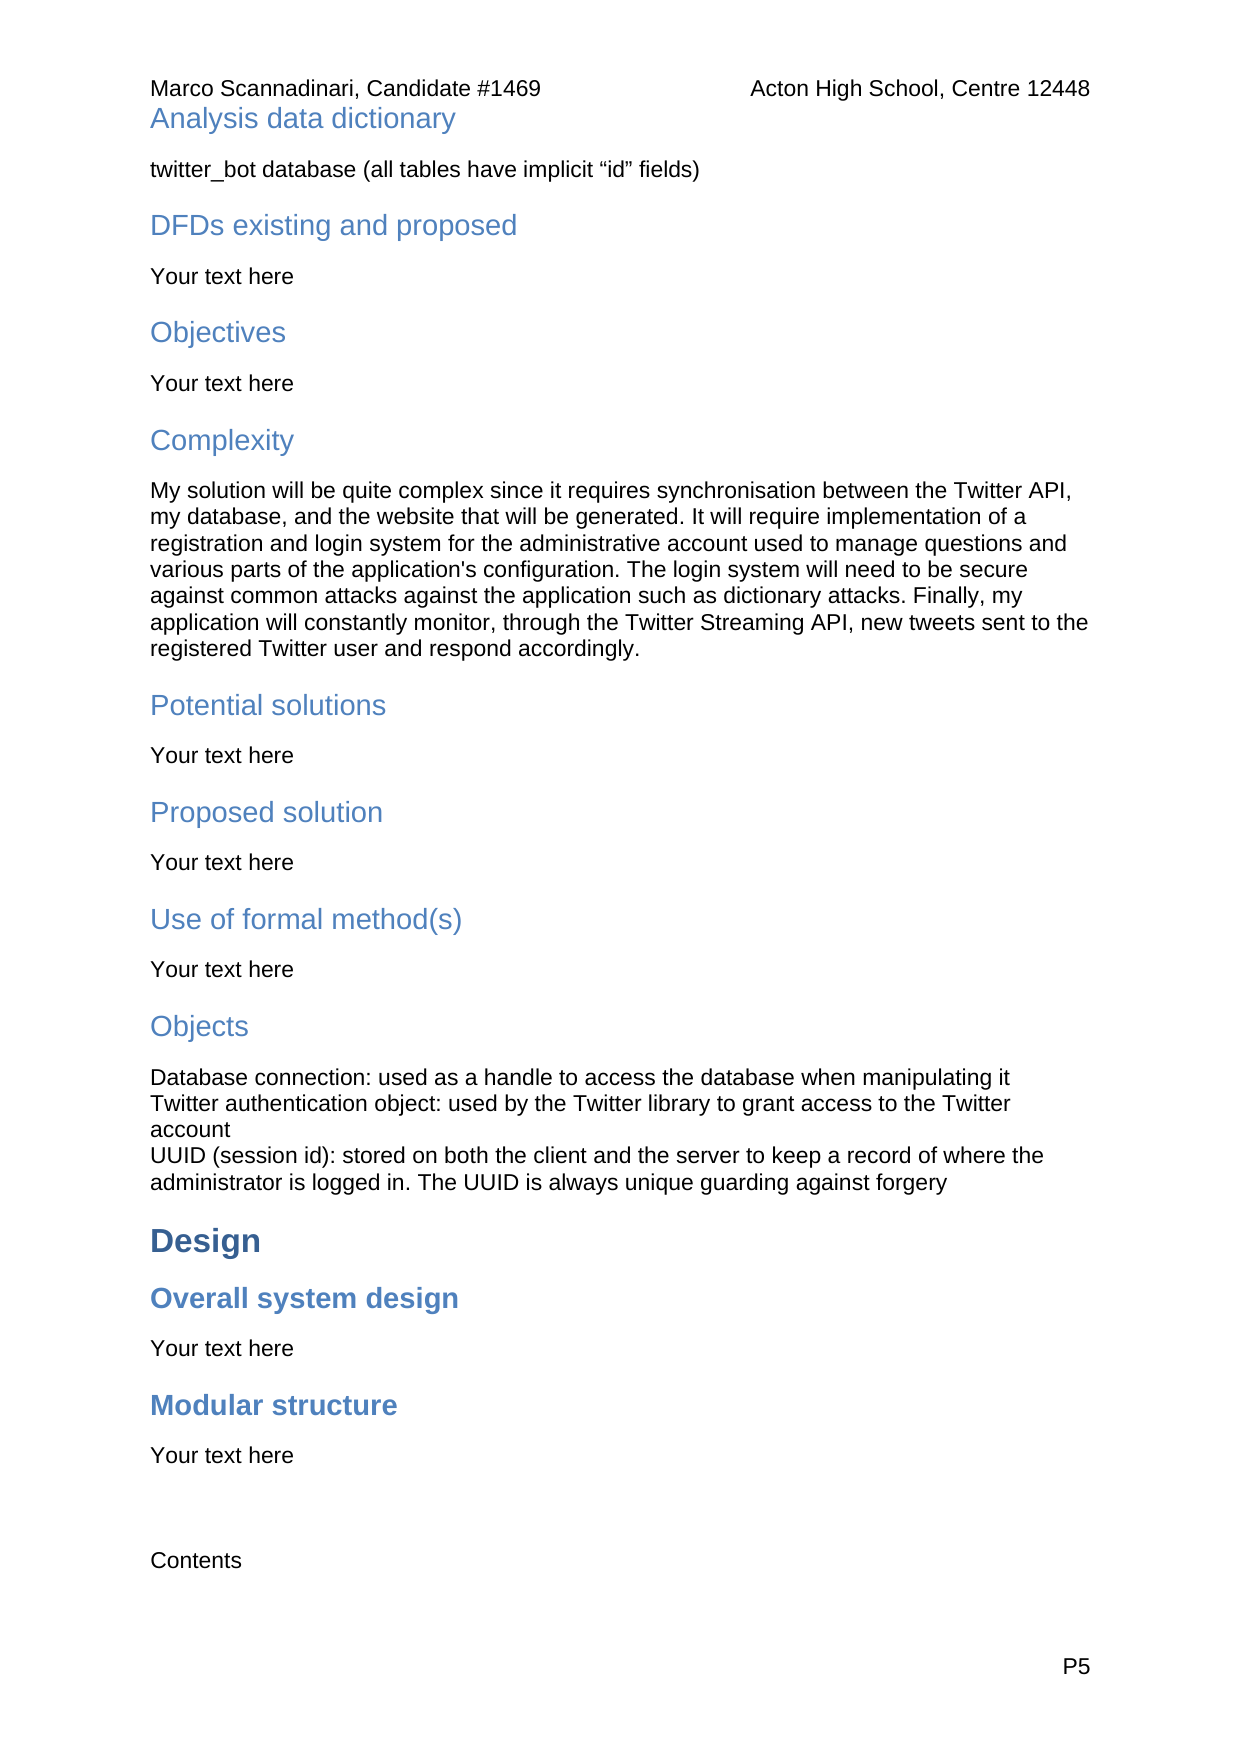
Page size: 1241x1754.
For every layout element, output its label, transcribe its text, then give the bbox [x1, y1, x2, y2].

text Database connection: used as a handle to access the database when manipulating it [150, 1063, 1090, 1090]
subtitle Modular structure [150, 1388, 1090, 1421]
text My solution will be quite complex since it requires synchronisation between the Twitter API, my database, and the website that will be generated. It will require implementation of a registration and login system for the administrative account used to manage questions and various parts of the application's configuration. The login system will need to be secure against common attacks against the application such as dictionary attacks. Finally, my application will constantly monitor, through the Twitter Streaming API, new tweets sent to the registered Twitter user and respond accordingly. [150, 477, 1090, 661]
subtitle Overall system design [150, 1281, 1090, 1314]
text Your text here [150, 1335, 1090, 1362]
subtitle DFDs existing and proposed [150, 208, 1090, 242]
subtitle Analysis data dictionary [150, 101, 1090, 135]
subtitle Use of formal method(s) [150, 902, 1090, 936]
subtitle Objectives [150, 316, 1090, 349]
text Your text here [150, 263, 1090, 289]
text Your text here [150, 742, 1090, 768]
subtitle Design [150, 1222, 1090, 1260]
subtitle Complexity [150, 423, 1090, 456]
subtitle Objects [150, 1009, 1090, 1043]
text Twitter authentication object: used by the Twitter library to grant access to the Twitter account [150, 1090, 1090, 1142]
text Your text here [150, 956, 1090, 983]
subtitle Potential solutions [150, 688, 1090, 721]
text Your text here [150, 849, 1090, 876]
text Your text here [150, 370, 1090, 396]
subtitle Proposed solution [150, 795, 1090, 828]
text twitter_bot database (all tables have implicit “id” fields) [150, 156, 1090, 182]
text Your text here [150, 1442, 1090, 1469]
text UUID (session id): stored on both the client and the server to keep a record of where the administrator is logged in. The UUID is always unique guarding against forgery [150, 1142, 1090, 1195]
